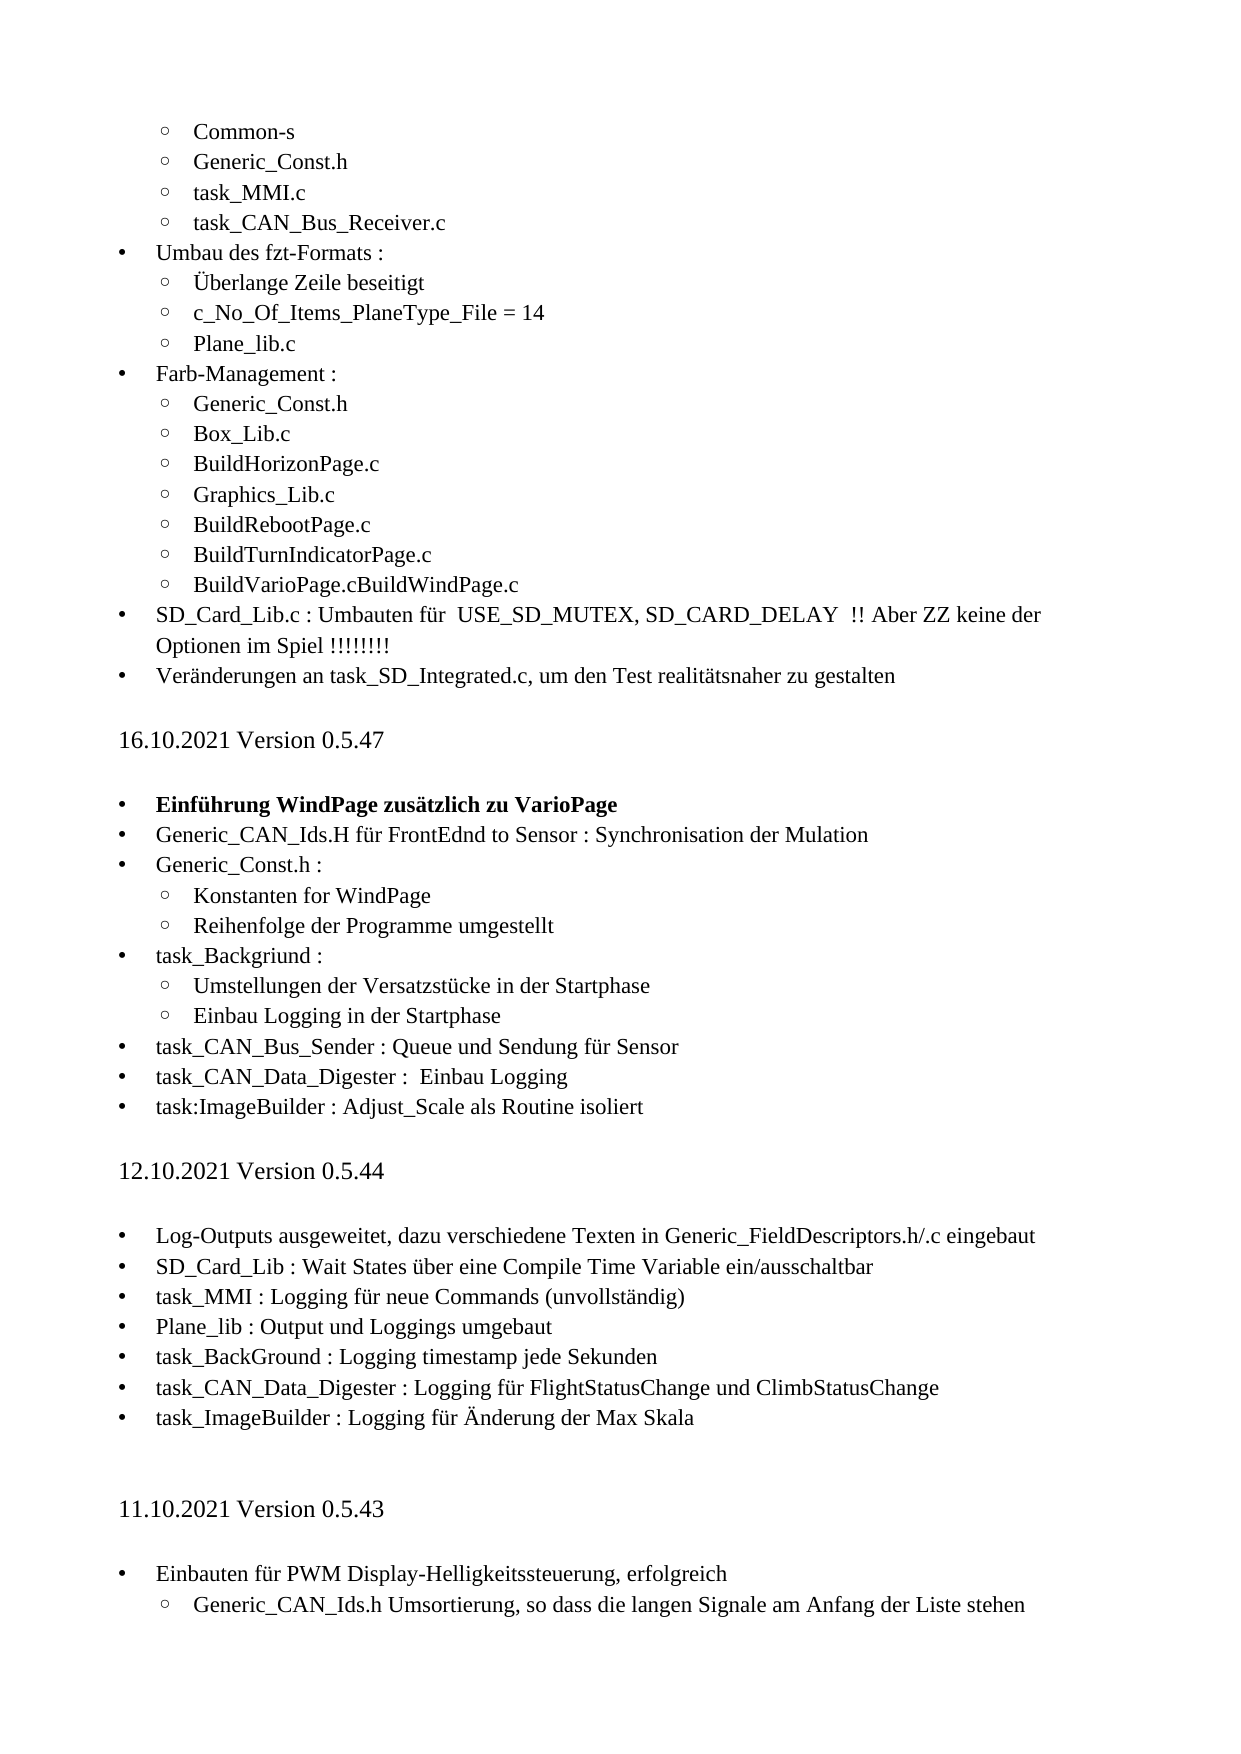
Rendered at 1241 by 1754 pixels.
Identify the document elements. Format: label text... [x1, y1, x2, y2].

list task_CAN_Data_Digester : Logging für FlightStatusChange und ClimbStatusChange [118, 1373, 1122, 1400]
list Generic_Const.h [156, 148, 1122, 175]
list task:ImageBuilder : Adjust_Scale als Routine isoliert [118, 1093, 1122, 1119]
list Einbauten für PWM Display-Helligkeitssteuerung, erfolgreich [118, 1560, 1122, 1587]
list task_CAN_Data_Digester : Einbau Logging [118, 1063, 1122, 1089]
list c_No_Of_Items_PlaneType_File = 14 [156, 299, 1122, 326]
list task_MMI.c [156, 178, 1122, 205]
list task_CAN_Bus_Sender : Queue und Sendung für Sensor [118, 1033, 1122, 1059]
list Einführung WindPage zusätzlich zu VarioPage [118, 791, 1122, 817]
list Farb-Management : [118, 360, 1122, 386]
list Generic_Const.h [156, 390, 1122, 416]
list Generic_Const.h : [118, 852, 1122, 878]
list task_ImageBuilder : Logging für Änderung der Max Skala [118, 1404, 1122, 1430]
list SD_Card_Lib : Wait States über eine Compile Time Variable ein/ausschaltbar [118, 1253, 1122, 1279]
text 12.10.2021 Version 0.5.44 [118, 1156, 1122, 1185]
list task_BackGround : Logging timestamp jede Sekunden [118, 1343, 1122, 1370]
text 11.10.2021 Version 0.5.43 [118, 1494, 1122, 1523]
list Reihenfolge der Programme umgestellt [156, 912, 1122, 938]
list Umstellungen der Versatzstücke in der Startphase [156, 972, 1122, 999]
list SD_Card_Lib.c : Umbauten für USE_SD_MUTEX, SD_CARD_DELAY !! Aber ZZ keine der Optionen im Spiel !!!!!!!! [118, 601, 1122, 658]
list BuildTurnIndicatorPage.c [156, 541, 1122, 567]
list BuildRebootPage.c [156, 511, 1122, 537]
list Generic_CAN_Ids.h Umsortierung, so dass die langen Signale am Anfang der Liste stehen [156, 1591, 1122, 1617]
list Generic_CAN_Ids.H für FrontEdnd to Sensor : Synchronisation der Mulation [118, 821, 1122, 848]
list Überlange Zeile beseitigt [156, 269, 1122, 296]
list BuildHorizonPage.c [156, 450, 1122, 477]
list Umbau des fzt-Formats : [118, 239, 1122, 265]
list Box_Lib.c [156, 420, 1122, 447]
list Log-Outputs ausgeweitet, dazu verschiedene Texten in Generic_FieldDescriptors.h/.c eingebaut [118, 1222, 1122, 1249]
list Plane_lib.c [156, 329, 1122, 356]
text 16.10.2021 Version 0.5.47 [118, 725, 1122, 754]
list task_MMI : Logging für neue Commands (unvollständig) [118, 1283, 1122, 1309]
list Konstanten for WindPage [156, 882, 1122, 908]
list Plane_lib : Output und Loggings umgebaut [118, 1313, 1122, 1339]
list BuildVarioPage.cBuildWindPage.c [156, 571, 1122, 598]
list Einbau Logging in der Startphase [156, 1003, 1122, 1029]
list task_Backgriund : [118, 942, 1122, 968]
list Graphics_Lib.c [156, 481, 1122, 507]
list Common-s [156, 118, 1122, 144]
list Veränderungen an task_SD_Integrated.c, um den Test realitätsnaher zu gestalten [118, 662, 1122, 688]
list task_CAN_Bus_Receiver.c [156, 209, 1122, 235]
